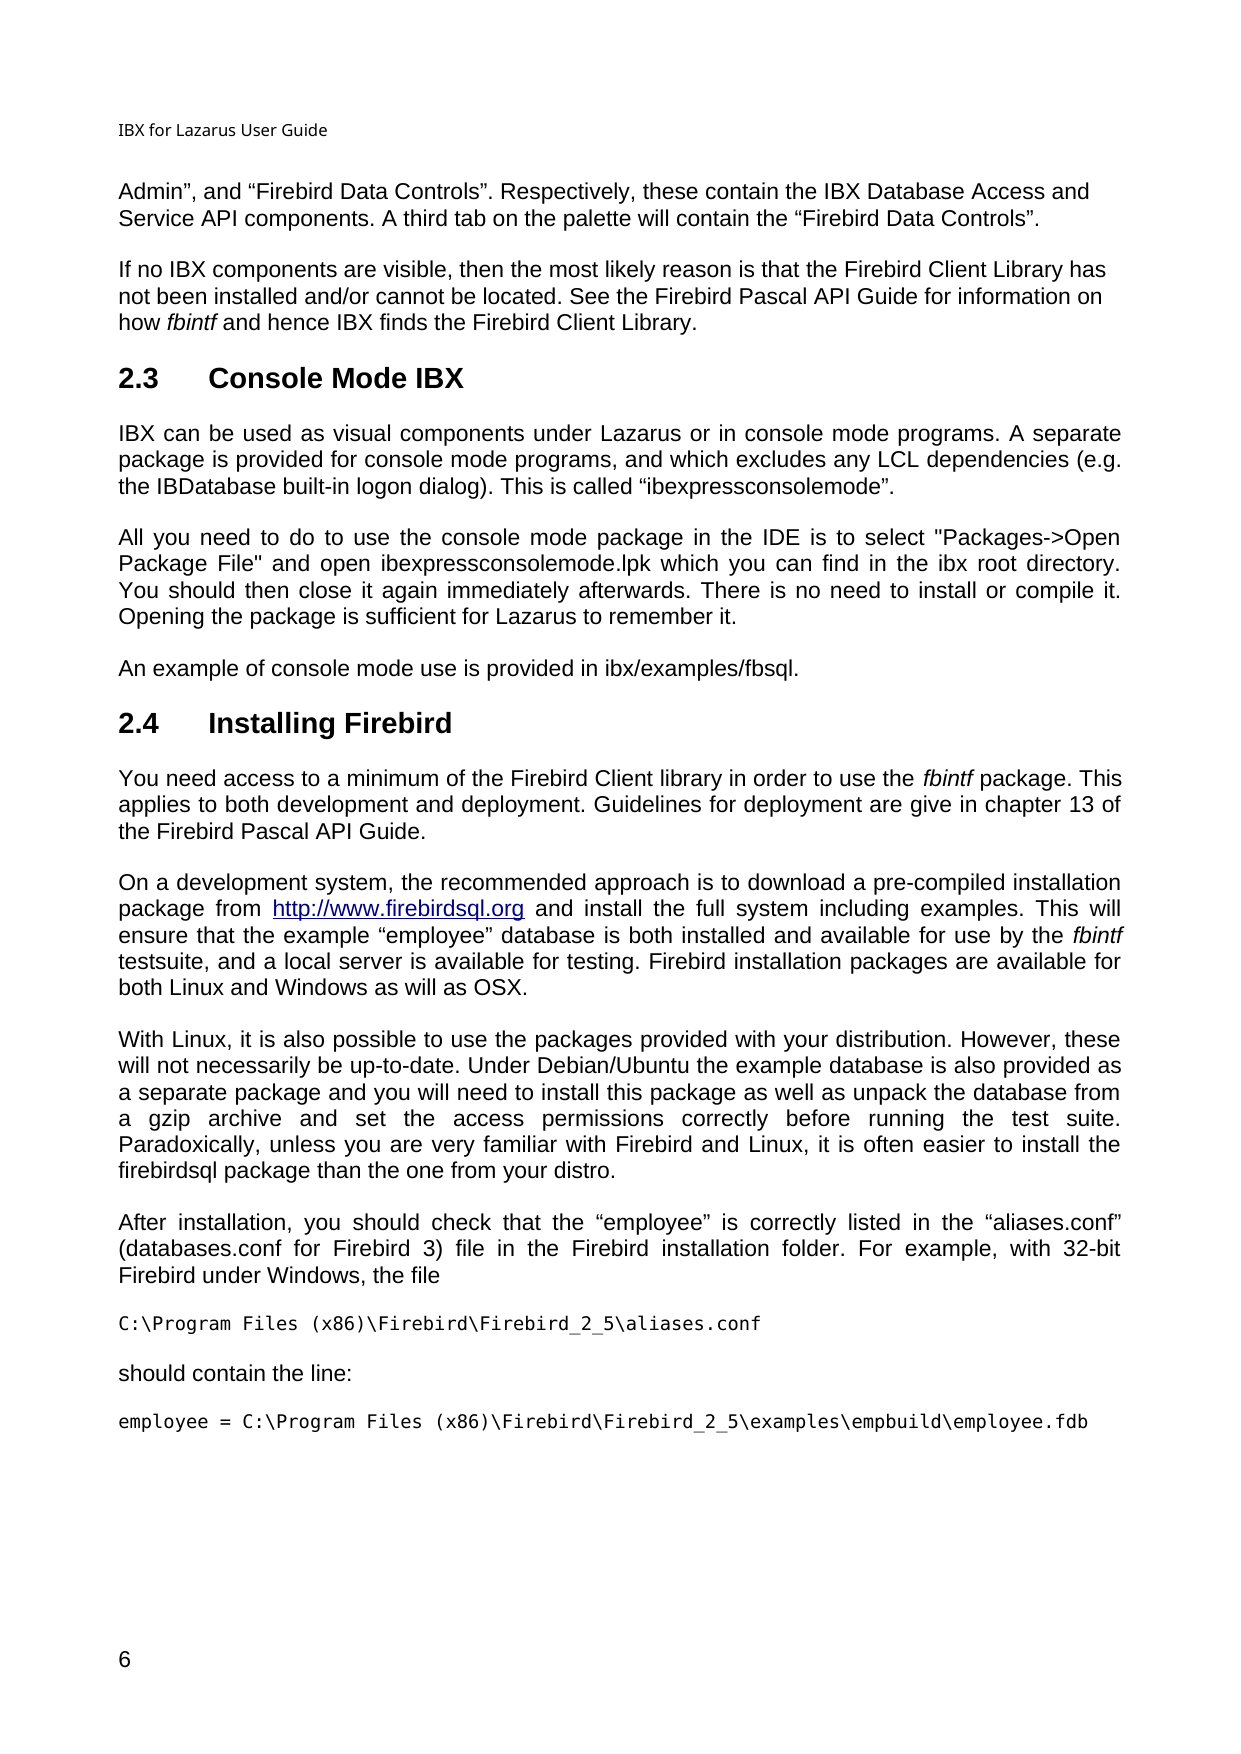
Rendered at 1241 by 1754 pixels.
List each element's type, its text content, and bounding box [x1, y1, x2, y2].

text On a development system, the recommended approach is to download a pre-compiled installation package from http://www.firebirdsql.org and install the full system including examples. This will ensure that the example “employee” database is both installed and available for use by the fbintf testsuite, and a local server is available for testing. Firebird installation packages are available for both Linux and Windows as will as OSX. [118, 869, 1122, 1001]
subtitle Installing Firebird [118, 706, 1122, 739]
text should contain the line: [118, 1360, 1122, 1386]
text If no IBX components are visible, then the most likely reason is that the Firebird Client Library has not been installed and/or cannot be located. See the Firebird Pascal API Guide for information on how fbintf and hence IBX finds the Firebird Client Library. [118, 256, 1122, 335]
text An example of console mode use is provided in ibx/examples/fbsql. [118, 654, 1122, 681]
text With Linux, it is also possible to use the packages provided with your distribution. However, these will not necessarily be up-to-date. Under Debian/Ubuntu the example database is also provided as a separate package and you will need to install this package as well as unpack the database from a gzip archive and set the access permissions correctly before running the test suite. Paradoxically, unless you are very familiar with Firebird and Linux, it is often easier to install the firebirdsql package than the one from your distro. [118, 1026, 1122, 1184]
text All you need to do to use the console mode package in the IDE is to select "Packages->Open Package File" and open ibexpressconsolemode.lpk which you can find in the ibx root directory. You should then close it again immediately afterwards. There is no need to install or compile it. Opening the package is sufficient for Lazarus to remember it. [118, 524, 1122, 629]
subtitle Console Mode IBX [118, 361, 1122, 394]
text After installation, you should check that the “employee” is correctly listed in the “aliases.conf” (databases.conf for Firebird 3) file in the Firebird installation folder. For example, with 32-bit Firebird under Windows, the file [118, 1209, 1122, 1288]
text Admin”, and “Firebird Data Controls”. Respectively, these contain the IBX Database Access and Service API components. A third tab on the palette will contain the “Firebird Data Controls”. [118, 178, 1122, 231]
text IBX can be used as visual components under Lazarus or in console mode programs. A separate package is provided for console mode programs, and which excludes any LCL dependencies (e.g. the IBDatabase built-in logon dialog). This is called “ibexpressconsolemode”. [118, 420, 1122, 499]
text C:\Program Files (x86)\Firebird\Firebird_2_5\aliases.conf [118, 1313, 1122, 1335]
text employee = C:\Program Files (x86)\Firebird\Firebird_2_5\examples\empbuild\employee.fdb [118, 1411, 1122, 1433]
text You need access to a minimum of the Firebird Client library in order to use the fbintf package. This applies to both development and deployment. Guidelines for deployment are give in chapter 13 of the Firebird Pascal API Guide. [118, 765, 1122, 844]
